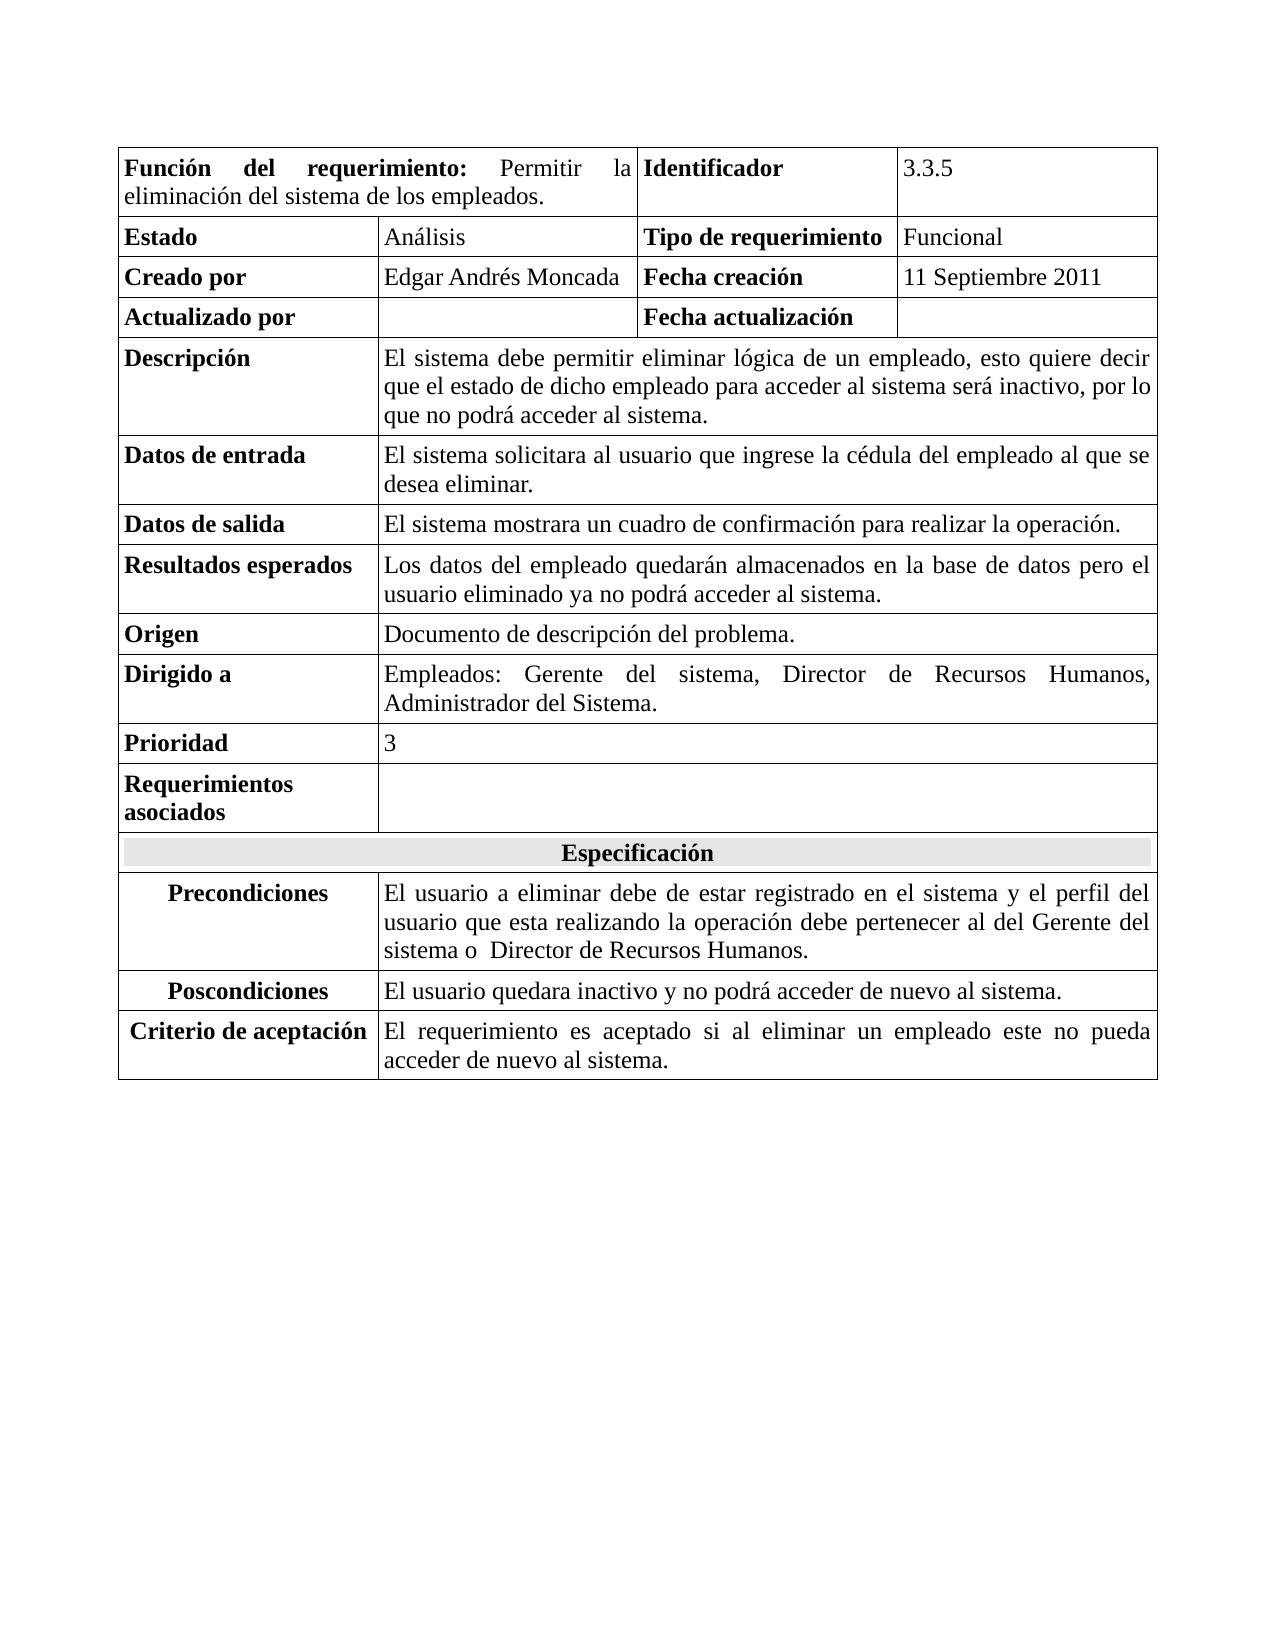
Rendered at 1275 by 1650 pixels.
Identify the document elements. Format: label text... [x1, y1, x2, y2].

table_cell Resultados esperados [119, 545, 378, 613]
table_cell Requerimientos asociados [119, 764, 378, 832]
table_cell Prioridad [119, 724, 378, 763]
table_cell Empleados: Gerente del sistema, Director de Recursos Humanos, Administrador del Sistema. [379, 655, 1157, 722]
table_cell Origen [119, 614, 378, 653]
table_cell Precondiciones [119, 873, 378, 970]
table_cell El sistema debe permitir eliminar lógica de un empleado, esto quiere decir que el estado de dicho empleado para acceder al sistema será inactivo, por lo que no podrá acceder al sistema. [379, 338, 1157, 435]
table_cell 11 Septiembre 2011 [898, 257, 1157, 297]
table_cell [379, 764, 1157, 832]
table_cell 3 [379, 724, 1157, 763]
table_cell Edgar Andrés Moncada [379, 257, 637, 297]
table_cell El usuario a eliminar debe de estar registrado en el sistema y el perfil del usuario que esta realizando la operación debe pertenecer al del Gerente del sistema o Director de Recursos Humanos. [379, 873, 1157, 970]
table_cell Actualizado por [119, 298, 378, 337]
table_cell Fecha creación [638, 257, 897, 297]
table_cell Poscondiciones [119, 971, 378, 1010]
table_cell Fecha actualización [638, 298, 897, 337]
table_cell El sistema mostrara un cuadro de confirmación para realizar la operación. [379, 505, 1157, 544]
table_cell Especificación [119, 833, 1157, 872]
table_cell Análisis [379, 217, 637, 256]
table_cell Descripción [119, 338, 378, 435]
table_header 3.3.5 [898, 148, 1157, 216]
table_cell Dirigido a [119, 655, 378, 722]
table_cell Datos de salida [119, 505, 378, 544]
table_cell Datos de entrada [119, 436, 378, 504]
table_cell Estado [119, 217, 378, 256]
table_header Identificador [638, 148, 897, 216]
table_cell El requerimiento es aceptado si al eliminar un empleado este no pueda acceder de nuevo al sistema. [379, 1011, 1157, 1079]
table_cell [379, 298, 637, 337]
table_header Función del requerimiento: Permitir la eliminación del sistema de los empleados. [119, 148, 637, 216]
table_cell Los datos del empleado quedarán almacenados en la base de datos pero el usuario eliminado ya no podrá acceder al sistema. [379, 545, 1157, 613]
table_cell Tipo de requerimiento [638, 217, 897, 256]
table_cell El usuario quedara inactivo y no podrá acceder de nuevo al sistema. [379, 971, 1157, 1010]
table_cell El sistema solicitara al usuario que ingrese la cédula del empleado al que se desea eliminar. [379, 436, 1157, 504]
table_cell Criterio de aceptación [119, 1011, 378, 1079]
table_cell Documento de descripción del problema. [379, 614, 1157, 653]
table_cell Funcional [898, 217, 1157, 256]
table_cell Creado por [119, 257, 378, 297]
table_cell [898, 298, 1157, 337]
